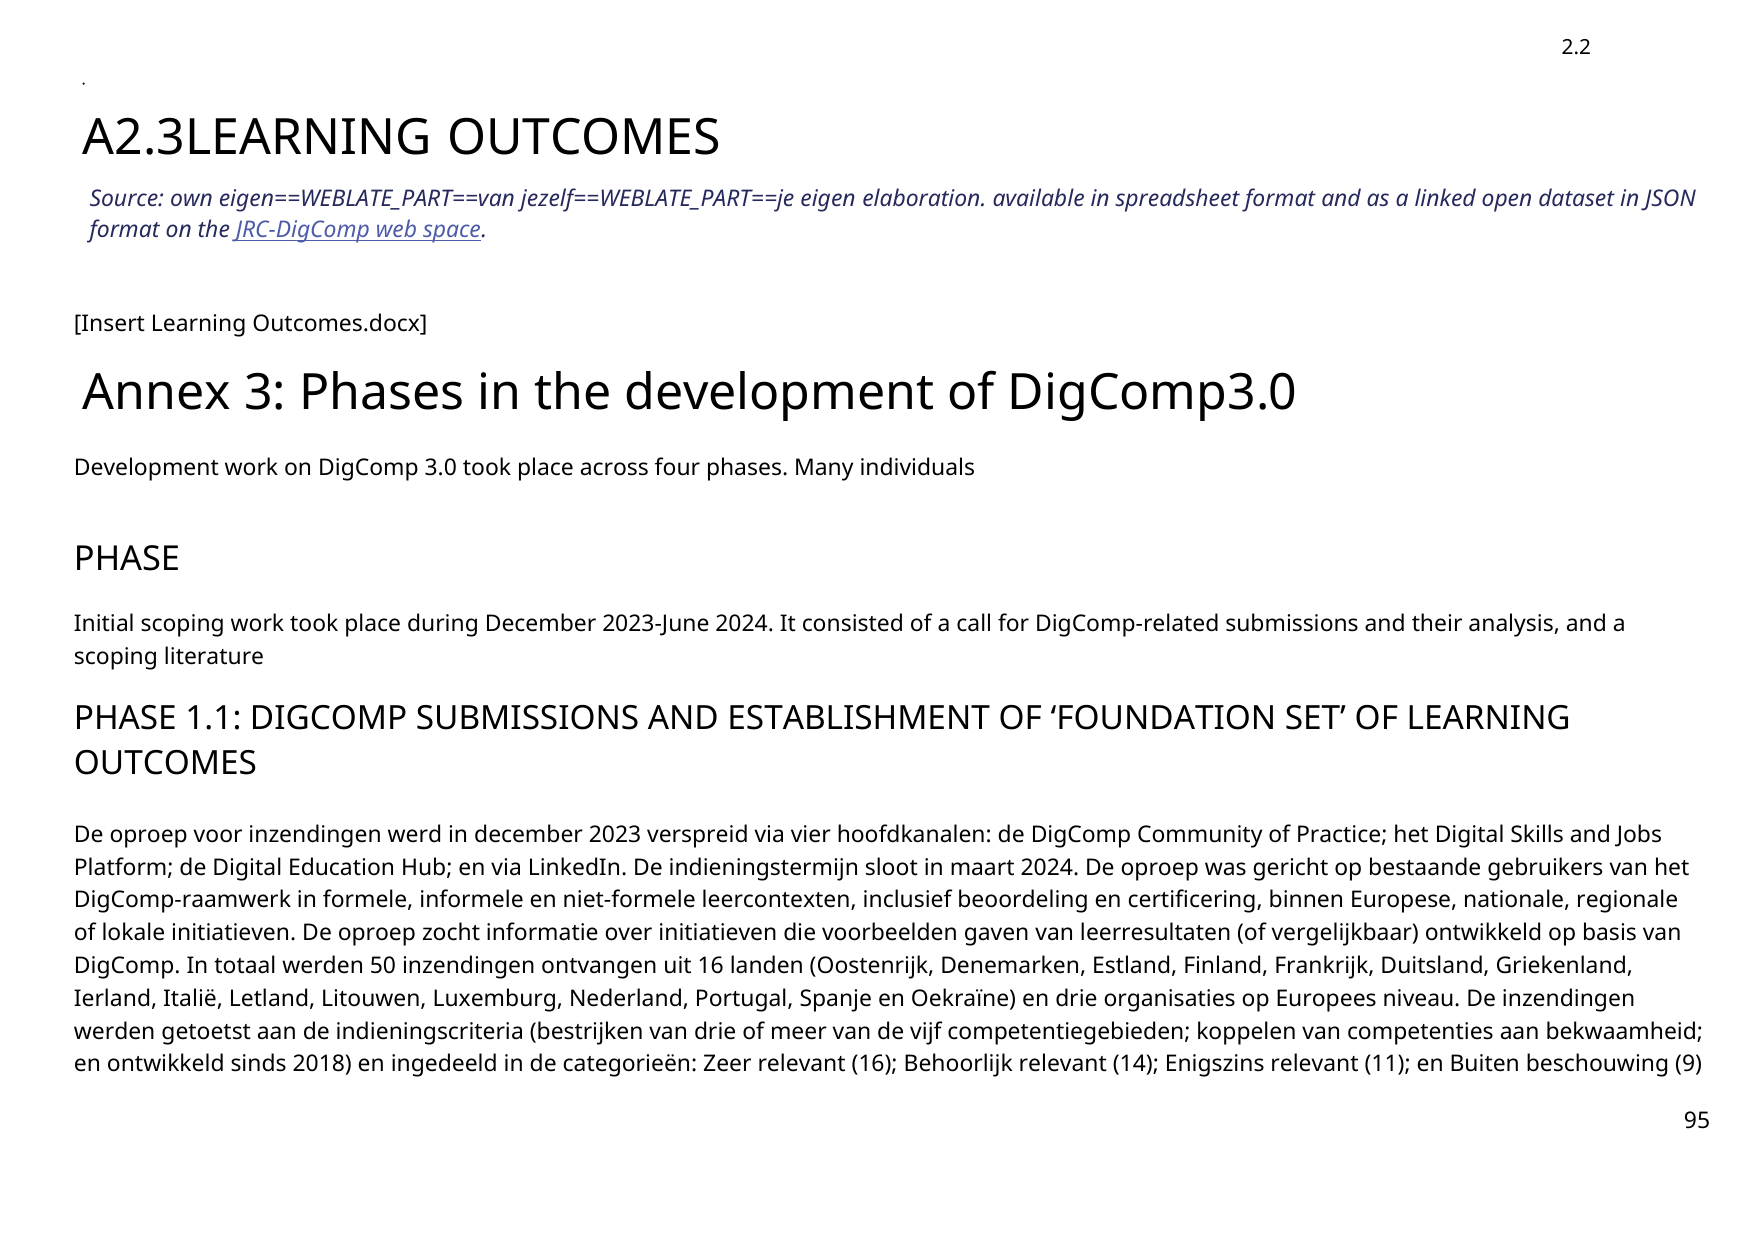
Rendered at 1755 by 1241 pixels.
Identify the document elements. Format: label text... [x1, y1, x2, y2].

text [Insert Learning Outcomes.docx] [74, 307, 1710, 338]
text Development work on DigComp 3.0 took place across four phases. Many individuals [74, 451, 1710, 482]
subtitle PHASE 1.1: DIGCOMP SUBMISSIONS AND ESTABLISHMENT OF ‘FOUNDATION SET’ OF LEARNING OUTCOMES [74, 693, 1710, 784]
text Source: own eigen==WEBLATE_PART==van jezelf==WEBLATE_PART==je eigen elaboration. available in spreadsheet format and as a linked open dataset in JSON format on the JRC-DigComp web space. [89, 182, 1710, 244]
subtitle Annex 3: Phases in the development of DigComp3.0 [83, 356, 1710, 424]
subtitle A2.3LEARNING OUTCOMES [83, 101, 1710, 169]
text De oproep voor inzendingen werd in december 2023 verspreid via vier hoofdkanalen: de DigComp Community of Practice; het Digital Skills and Jobs Platform; de Digital Education Hub; en via LinkedIn. De indieningstermijn sloot in maart 2024. De oproep was gericht op bestaande gebruikers van het DigComp-raamwerk in formele, informele en niet-formele leercontexten, inclusief beoordeling en certificering, binnen Europese, nationale, regionale of lokale initiatieven. De oproep zocht informatie over initiatieven die voorbeelden gaven van leerresultaten (of vergelijkbaar) ontwikkeld op basis van DigComp. In totaal werden 50 inzendingen ontvangen uit 16 landen (Oostenrijk, Denemarken, Estland, Finland, Frankrijk, Duitsland, Griekenland, Ierland, Italië, Letland, Litouwen, Luxemburg, Nederland, Portugal, Spanje en Oekraïne) en drie organisaties op Europees niveau. De inzendingen werden getoetst aan de indieningscriteria (bestrijken van drie of meer van de vijf competentiegebieden; koppelen van competenties aan bekwaamheid; en ontwikkeld sinds 2018) en ingedeeld in de categorieën: Zeer relevant (16); Behoorlijk relevant (14); Enigszins relevant (11); en Buiten beschouwing (9) [74, 818, 1706, 1079]
text Initial scoping work took place during December 2023-June 2024. It consisted of a call for DigComp-related submissions and their analysis, and a scoping literature [74, 607, 1692, 671]
subtitle PHASE [74, 543, 1710, 577]
